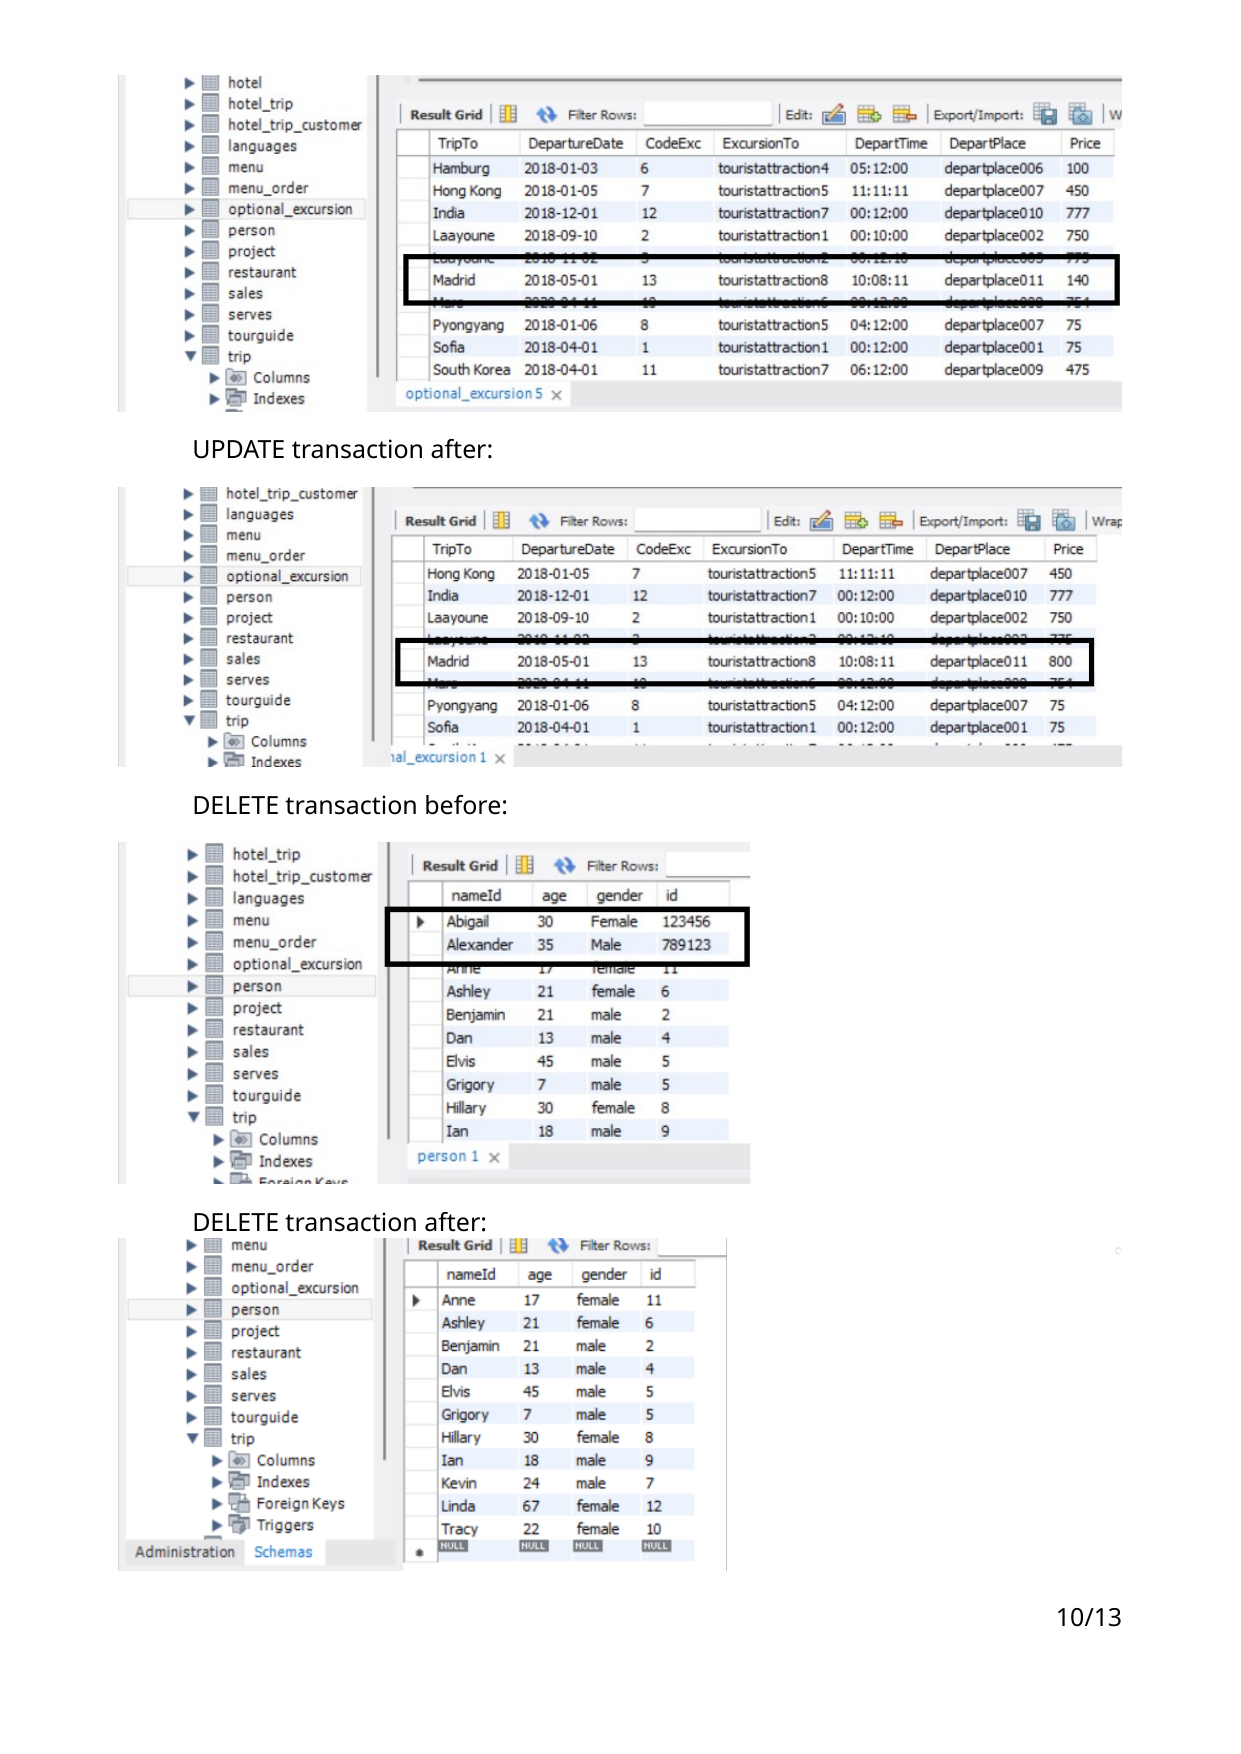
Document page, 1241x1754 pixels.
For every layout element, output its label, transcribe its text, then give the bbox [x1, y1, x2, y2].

text UPDATE transaction after: [118, 432, 1122, 466]
text DELETE transaction before: [118, 788, 1122, 822]
text DELETE transaction after: [118, 1204, 1122, 1571]
